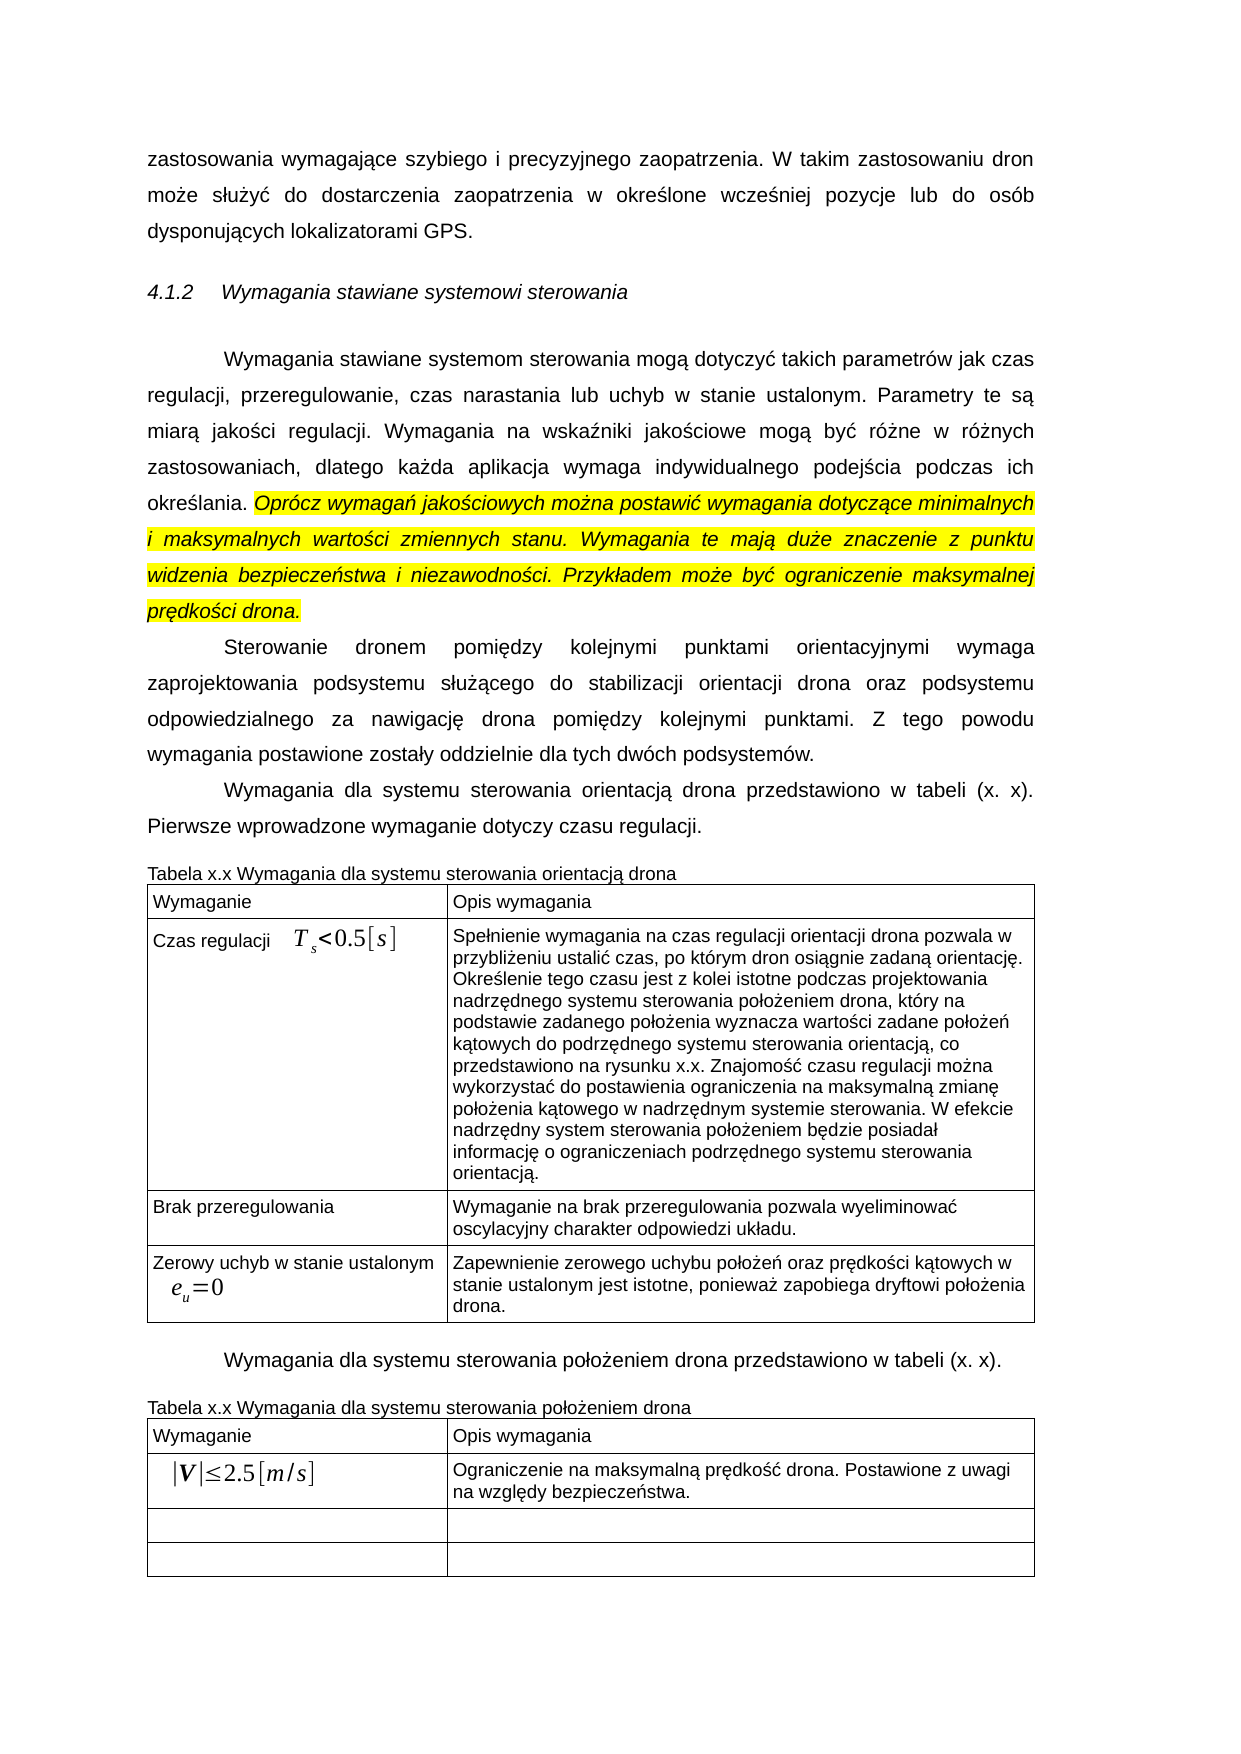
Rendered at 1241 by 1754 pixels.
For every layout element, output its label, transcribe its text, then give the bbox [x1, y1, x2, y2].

table_cell Wymaganie na brak przeregulowania pozwala wyeliminować oscylacyjny charakter odpowiedzi układu. [448, 1191, 1034, 1245]
text Tabela x.x Wymagania dla systemu sterowania orientacją drona [147, 863, 1035, 884]
table_cell Czas regulacji [148, 919, 447, 1189]
table_cell Spełnienie wymagania na czas regulacji orientacji drona pozwala w przybliżeniu ustalić czas, po którym dron osiągnie zadaną orientację. Określenie tego czasu jest z kolei istotne podczas projektowania nadrzędnego systemu sterowania położeniem drona, który na podstawie zadanego położenia wyznacza wartości zadane położeń kątowych do podrzędnego systemu sterowania orientacją, co przedstawiono na rysunku x.x. Znajomość czasu regulacji można wykorzystać do postawienia ograniczenia na maksymalną zmianę położenia kątowego w nadrzędnym systemie sterowania. W efekcie nadrzędny system sterowania położeniem będzie posiadał informację o ograniczeniach podrzędnego systemu sterowania orientacją. [448, 919, 1034, 1189]
table_cell Ograniczenie na maksymalną prędkość drona. Postawione z uwagi na względy bezpieczeństwa. [448, 1454, 1034, 1508]
text Sterowanie dronem pomiędzy kolejnymi punktami orientacyjnymi wymaga zaprojektowania podsystemu służącego do stabilizacji orientacji drona oraz podsystemu odpowiedzialnego za nawigację drona pomiędzy kolejnymi punktami. Z tego powodu wymagania postawione zostały oddzielnie dla tych dwóch podsystemów. [147, 634, 1035, 766]
table_cell [148, 1454, 447, 1508]
text Wymagania stawiane systemom sterowania mogą dotyczyć takich parametrów jak czas regulacji, przeregulowanie, czas narastania lub uchyb w stanie ustalonym. Parametry te są miarą jakości regulacji. Wymagania na wskaźniki jakościowe mogą być różne w różnych zastosowaniach, dlatego każda aplikacja wymaga indywidualnego podejścia podczas ich określania. Oprócz wymagań jakościowych można postawić wymagania dotyczące minimalnych i maksymalnych wartości zmiennych stanu. Wymagania te mają duże znaczenie z punktu widzenia bezpieczeństwa i niezawodności. Przykładem może być ograniczenie maksymalnej prędkości drona. [147, 347, 1035, 622]
table_cell Zapewnienie zerowego uchybu położeń oraz prędkości kątowych w stanie ustalonym jest istotne, ponieważ zapobiega dryftowi położenia drona. [448, 1246, 1034, 1322]
subtitle Wymagania stawiane systemowi sterowania [147, 280, 1035, 304]
table_cell Zerowy uchyb w stanie ustalonym [148, 1246, 447, 1322]
table_header Opis wymagania [448, 1419, 1034, 1452]
text Tabela x.x Wymagania dla systemu sterowania położeniem drona [147, 1397, 1035, 1418]
text Wymagania dla systemu sterowania położeniem drona przedstawiono w tabeli (x. x). [147, 1348, 1035, 1372]
table_header Wymaganie [148, 885, 447, 918]
table_header Opis wymagania [448, 885, 1034, 918]
table_cell [148, 1543, 447, 1576]
table_cell Brak przeregulowania [148, 1191, 447, 1245]
text zastosowania wymagające szybiego i precyzyjnego zaopatrzenia. W takim zastosowaniu dron może służyć do dostarczenia zaopatrzenia w określone wcześniej pozycje lub do osób dysponujących lokalizatorami GPS. [147, 147, 1035, 243]
table_cell [448, 1509, 1034, 1542]
table_cell [448, 1543, 1034, 1576]
table_header Wymaganie [148, 1419, 447, 1452]
table_cell [148, 1509, 447, 1542]
text Wymagania dla systemu sterowania orientacją drona przedstawiono w tabeli (x. x). Pierwsze wprowadzone wymaganie dotyczy czasu regulacji. [147, 778, 1035, 838]
